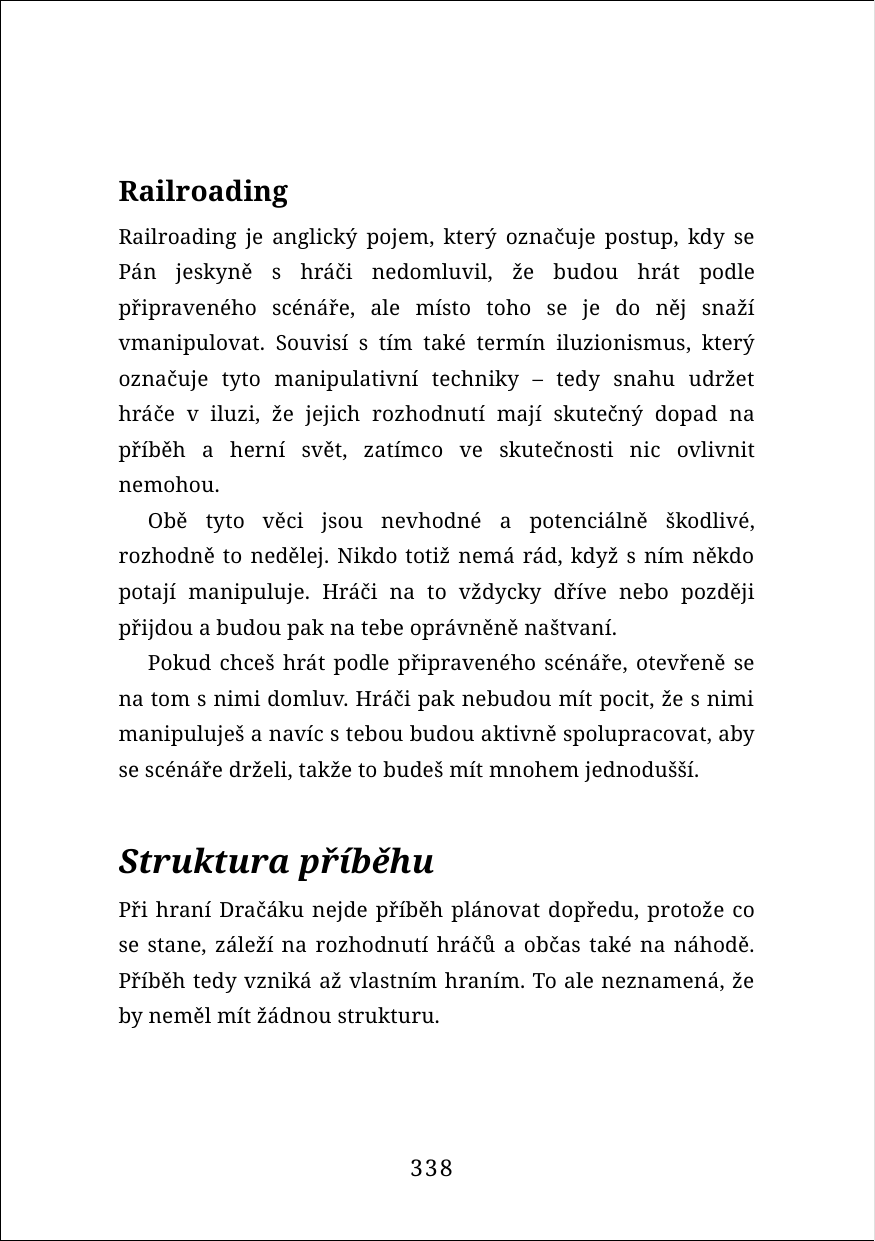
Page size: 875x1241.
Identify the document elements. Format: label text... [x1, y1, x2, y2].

text Při hraní Dračáku nejde příběh plánovat dopředu, protože co se stane, záleží na rozhodnutí hráčů a občas také na náhodě. Příběh tedy vzniká až vlastním hraním. To ale neznamená, že by neměl mít žádnou strukturu. [118, 895, 756, 1030]
text Railroading je anglický pojem, který označuje postup, kdy se Pán jeskyně s hráči nedomluvil, že budou hrát podle připraveného scénáře, ale místo toho se je do něj snaží vmanipulovat. Souvisí s tím také termín iluzionismus, který označuje tyto manipulativní techniky – tedy snahu udržet hráče v iluzi, že jejich rozhodnutí mají skutečný dopad na příběh a herní svět, zatímco ve skutečnosti nic ovlivnit nemohou. Obě tyto věci jsou nevhodné a potenciálně škodlivé, rozhodně to nedělej. Nikdo totiž nemá rád, když s ním někdo potají manipuluje. Hráči na to vždycky dříve nebo později přijdou a budou pak na tebe oprávněně naštvaní. Pokud chceš hrát podle připraveného scénáře, otevřeně se na tom s nimi domluv. Hráči pak nebudou mít pocit, že s nimi manipuluješ a navíc s tebou budou aktivně spolupracovat, aby se scénáře drželi, takže to budeš mít mnohem jednodušší. [118, 222, 756, 783]
subtitle Struktura příběhu [118, 837, 756, 883]
subtitle Railroading [118, 172, 756, 210]
